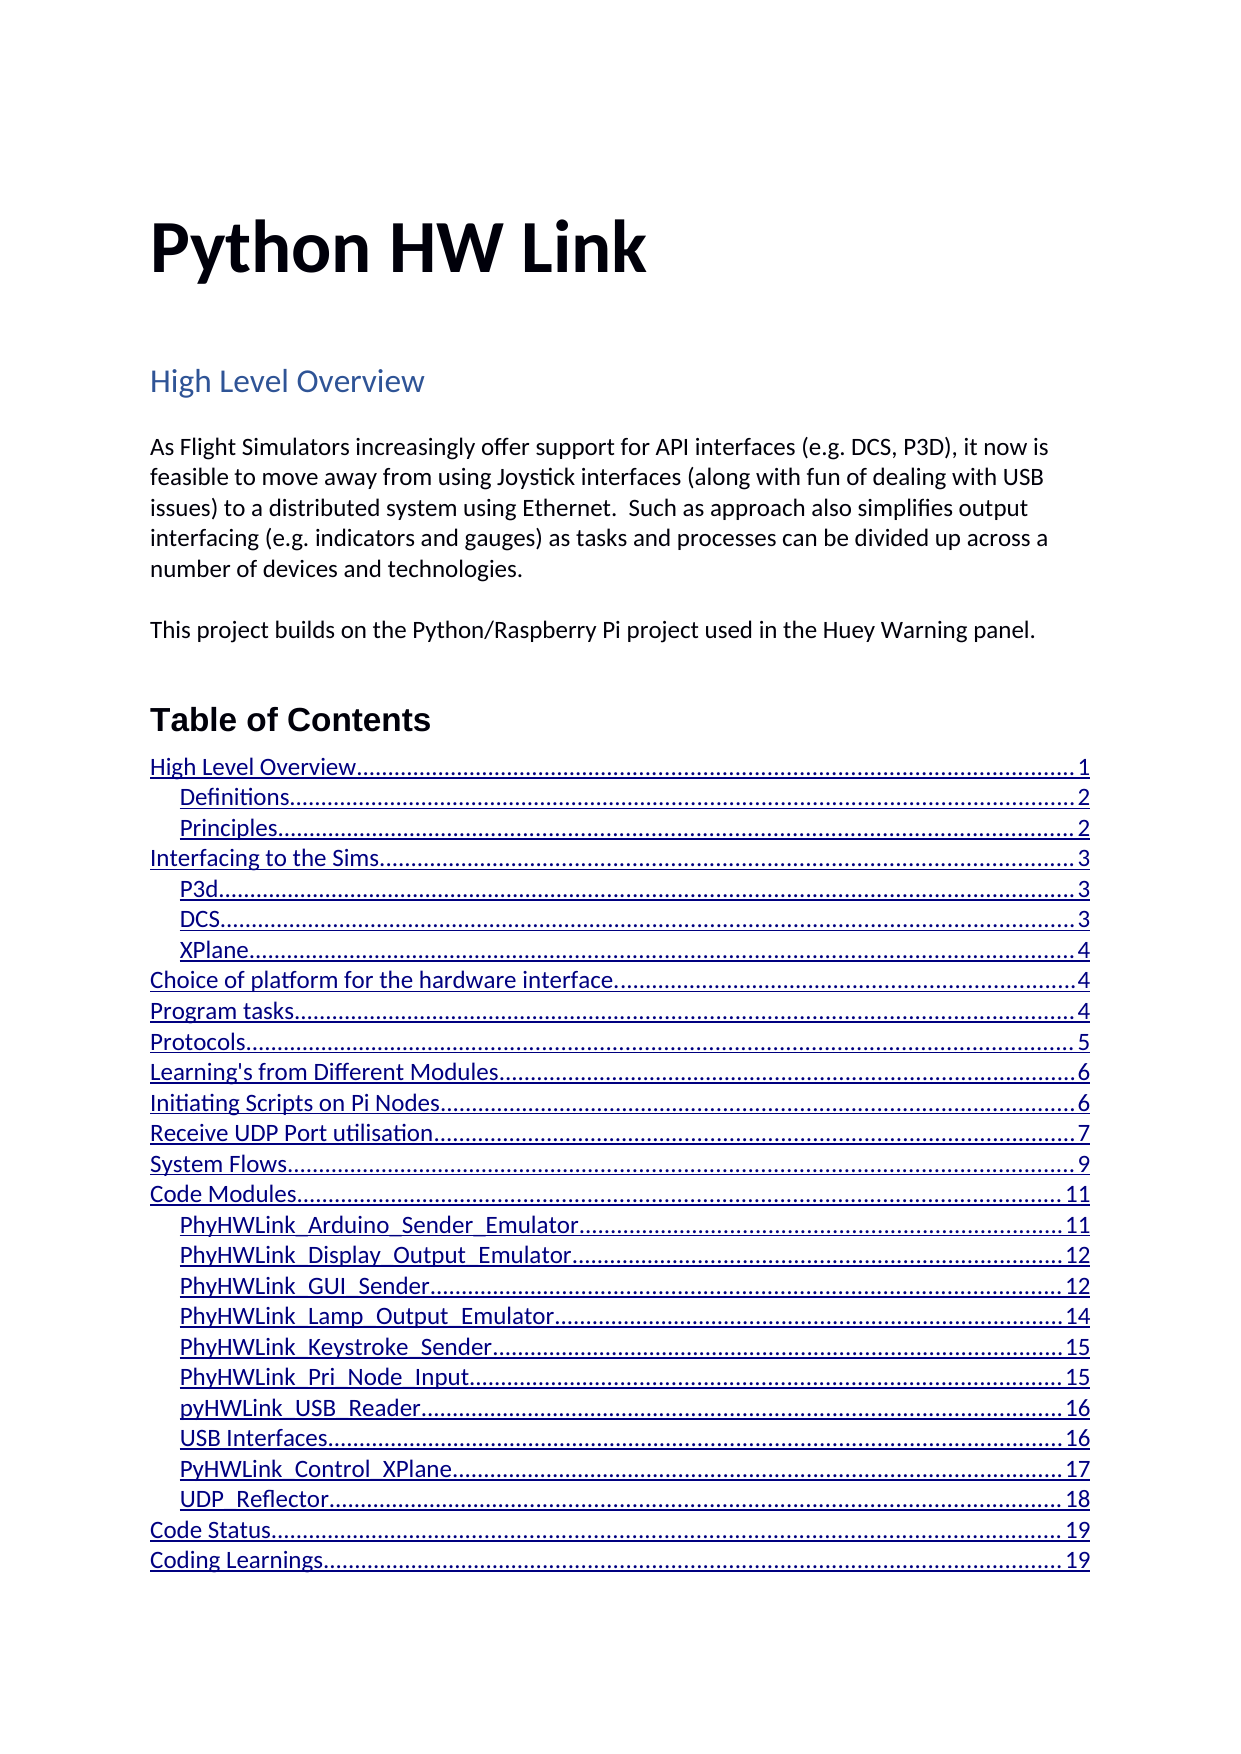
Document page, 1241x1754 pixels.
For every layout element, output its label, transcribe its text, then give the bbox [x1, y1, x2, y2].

text DCS 3 [179, 903, 1090, 930]
text PhyHWLink_GUI_Sender 12 [179, 1270, 1090, 1296]
text [179, 1510, 1090, 1514]
text PhyHWLink_Keystroke_Sender 15 [179, 1331, 1090, 1357]
text Choice of platform for the hardware interface. 4 [150, 964, 1090, 991]
text Principles 2 [179, 812, 1090, 838]
text [179, 1327, 1090, 1331]
text [179, 1266, 1090, 1270]
text Code Modules 11 [150, 1178, 1090, 1204]
text PhyHWLink_Arduino_Sender_Emulator 11 [179, 1209, 1090, 1235]
text Learning's from Different Modules 6 [150, 1056, 1090, 1082]
text High Level Overview 1 [150, 751, 1090, 777]
text System Flows 9 [150, 1148, 1090, 1174]
text PhyHWLink_Display_Output_Emulator 12 [179, 1239, 1090, 1265]
text USB Interfaces 16 [179, 1422, 1090, 1448]
text [179, 1388, 1090, 1392]
text Definitions 2 [179, 781, 1090, 808]
text Code Status 19 [150, 1514, 1090, 1540]
text PhyHWLink_Lamp_Output_Emulator 14 [179, 1300, 1090, 1326]
text P3d 3 [179, 873, 1090, 899]
text Initiating Scripts on Pi Nodes 6 [150, 1087, 1090, 1113]
text Protocols 5 [150, 1026, 1090, 1052]
text [179, 1449, 1090, 1453]
text This project builds on the Python/Raspberry Pi project used in the Huey Warning panel. [150, 614, 1090, 644]
text As Flight Simulators increasingly offer support for API interfaces (e.g. DCS, P3D), it now is feasible to move away from using Joystick interfaces (along with fun of dealing with USB issues) to a distributed system using Ethernet. Such as approach also simplifies output interfacing (e.g. indicators and gauges) as tasks and processes can be divided up across a number of devices and technologies. [150, 431, 1090, 583]
text Program tasks 4 [150, 995, 1090, 1021]
text Receive UDP Port utilisation 7 [150, 1117, 1090, 1143]
subtitle High Level Overview [150, 359, 1090, 400]
text PyHWLink_Control_XPlane 17 [179, 1453, 1090, 1479]
text UDP_Reflector 18 [179, 1483, 1090, 1509]
text XPlane 4 [179, 934, 1090, 960]
text PhyHWLink_Pri_Node_Input 15 [179, 1361, 1090, 1387]
text Interfacing to the Sims. 3 [150, 842, 1090, 869]
text Coding Learnings 19 [150, 1544, 1090, 1570]
title Python HW Link [150, 200, 1090, 292]
subtitle Table of Contents [150, 700, 1090, 738]
text pyHWLink_USB_Reader 16 [179, 1392, 1090, 1418]
